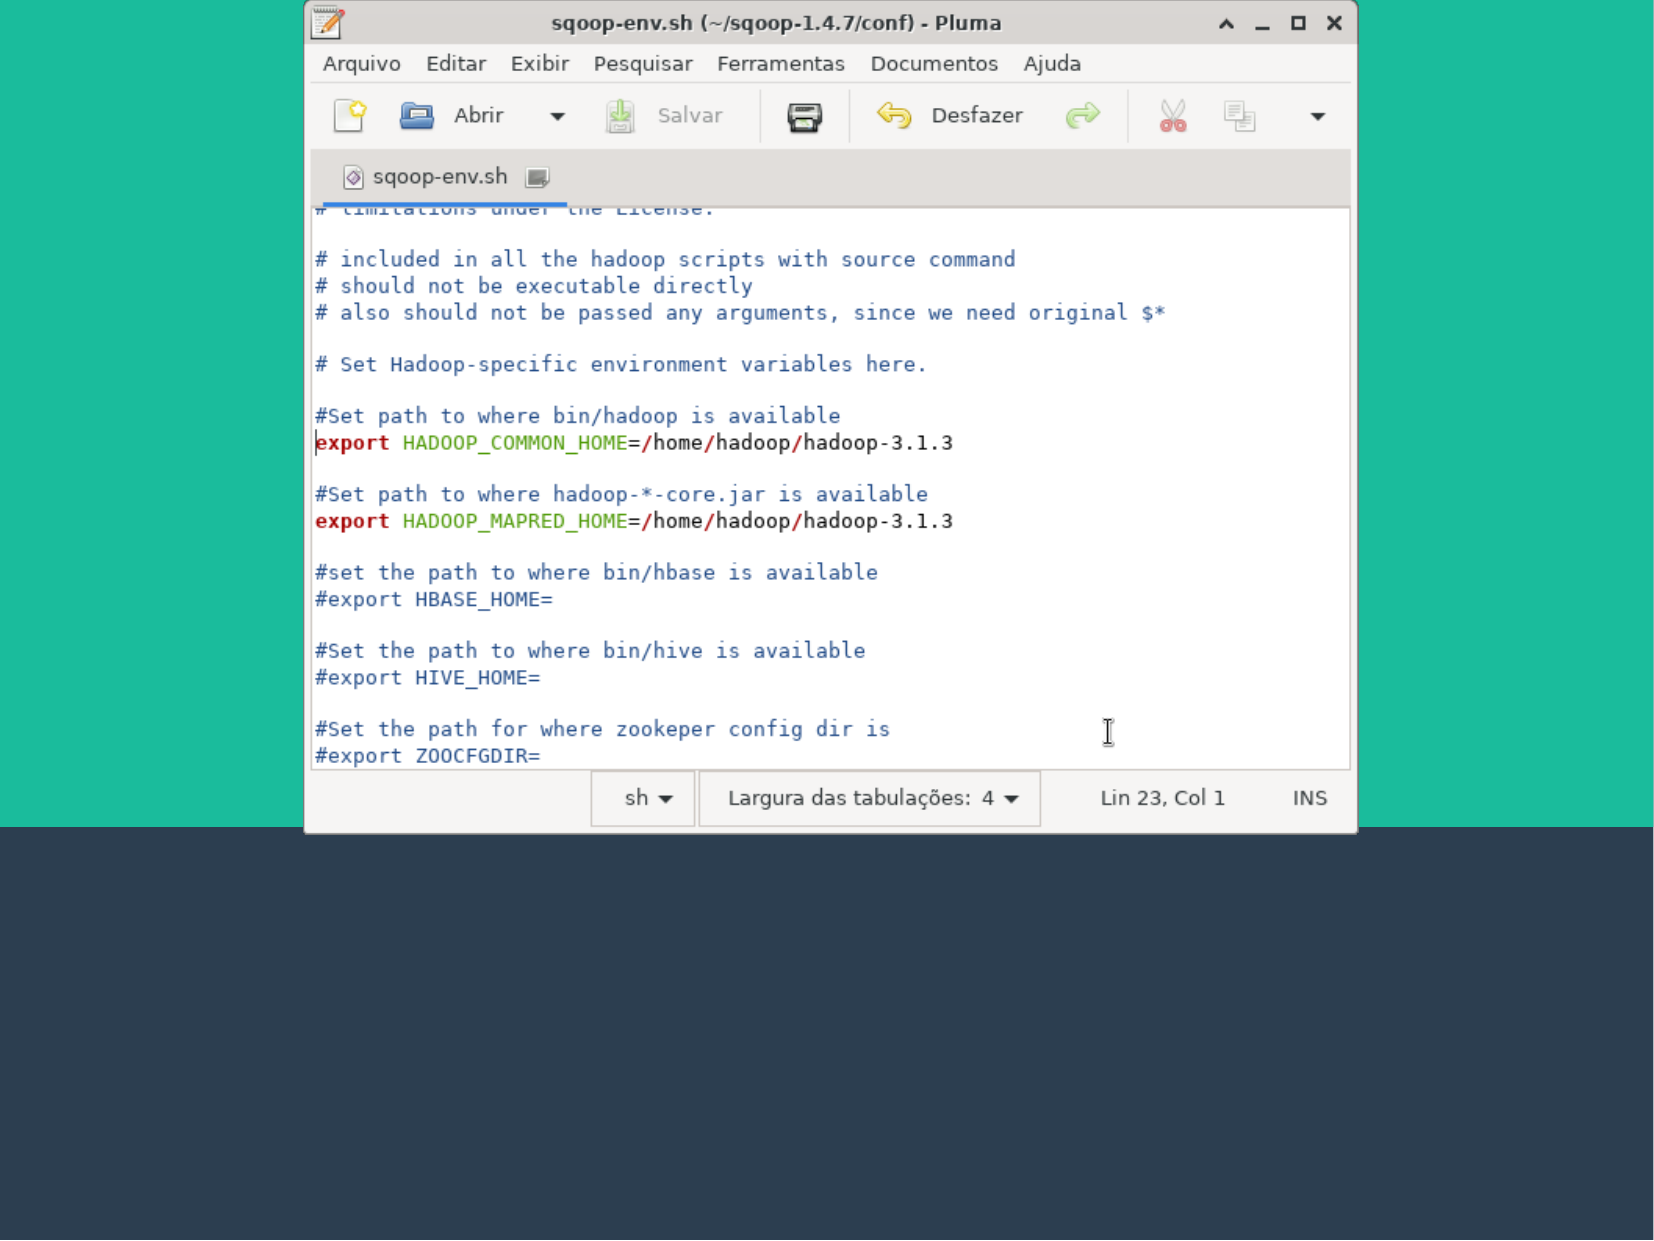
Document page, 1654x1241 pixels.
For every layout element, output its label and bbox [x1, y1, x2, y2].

picture [303, 0, 1359, 835]
